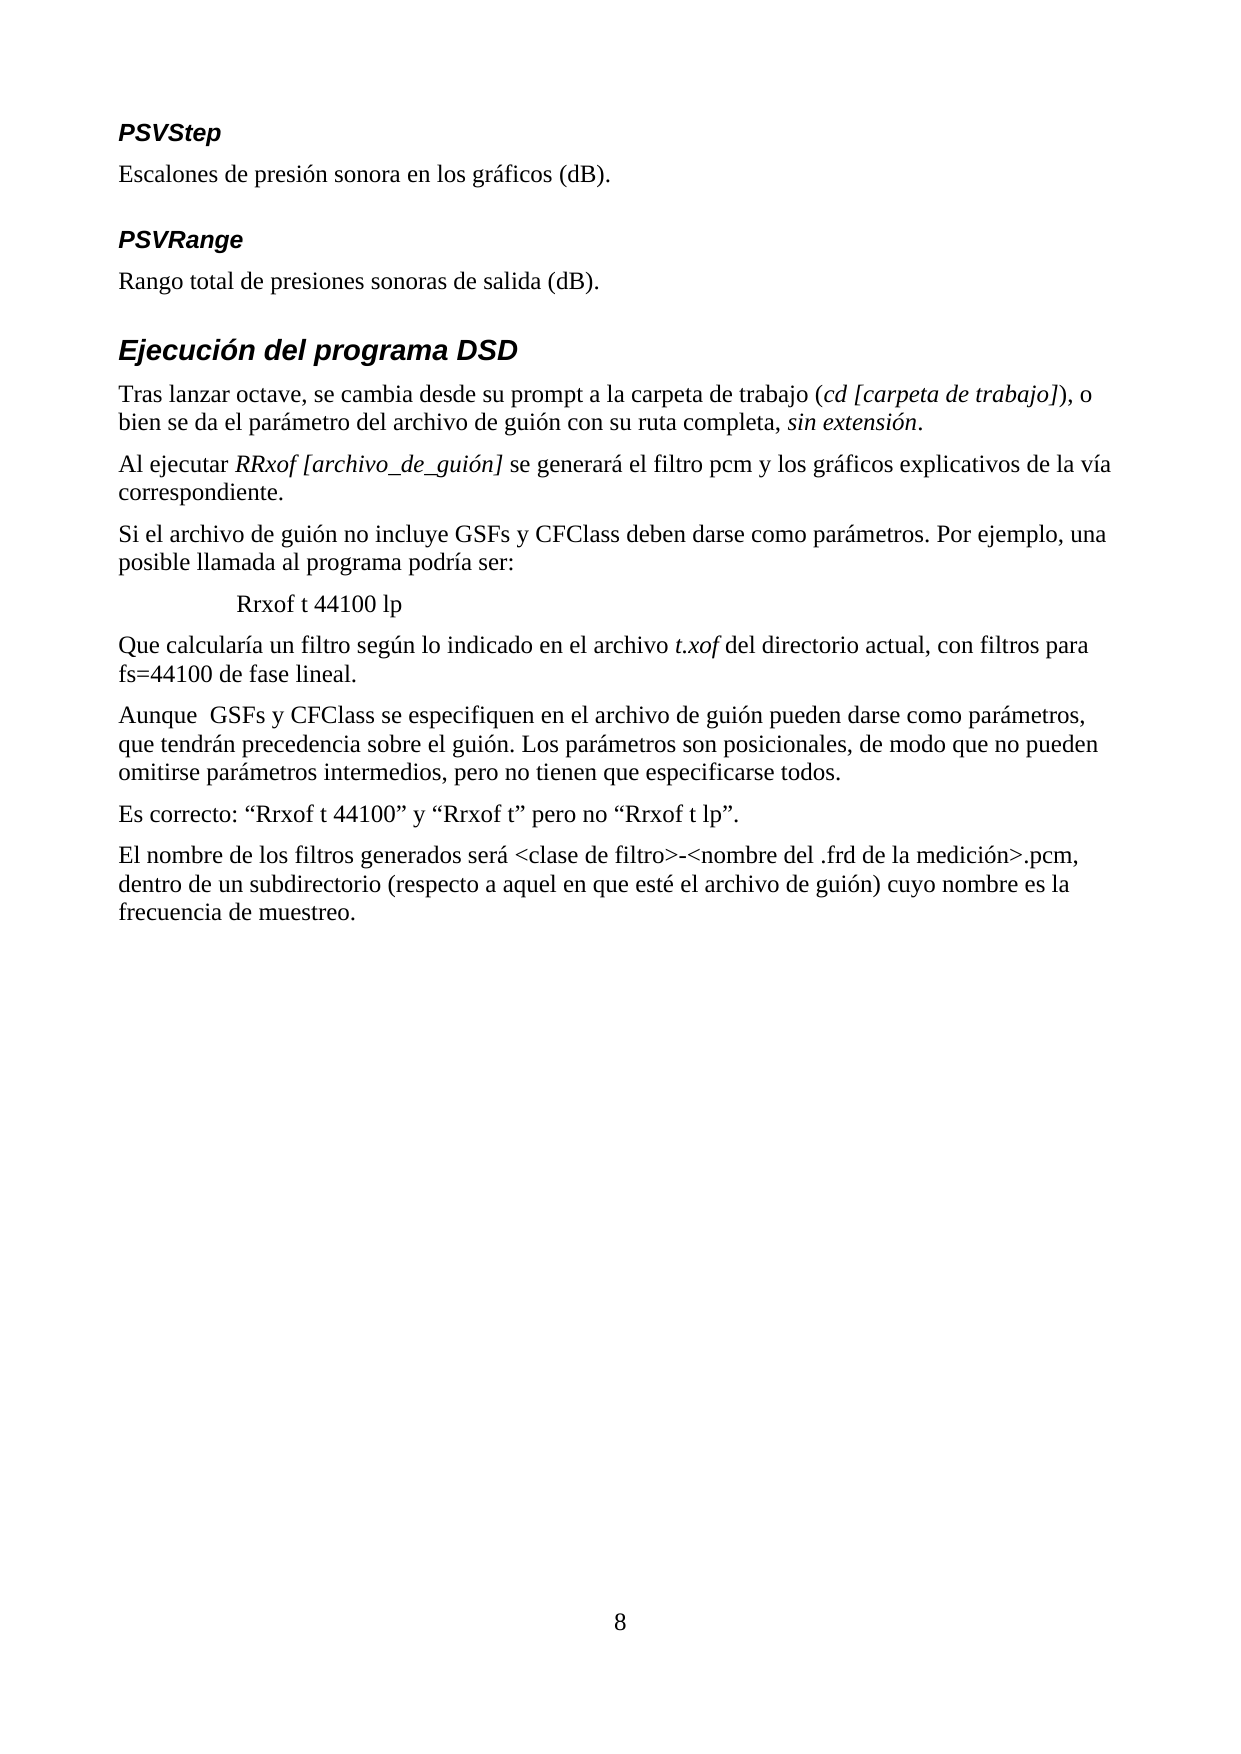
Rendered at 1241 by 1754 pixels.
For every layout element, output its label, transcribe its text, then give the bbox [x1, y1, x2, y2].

subtitle PSVStep [118, 118, 1122, 147]
text Escalones de presión sonora en los gráficos (dB). [118, 159, 1122, 188]
text Tras lanzar octave, se cambia desde su prompt a la carpeta de trabajo (cd [carpeta de trabajo]), o bien se da el parámetro del archivo de guión con su ruta completa, sin extensión. [118, 379, 1122, 436]
text Rango total de presiones sonoras de salida (dB). [118, 266, 1122, 295]
text Al ejecutar RRxof [archivo_de_guión] se generará el filtro pcm y los gráficos explicativos de la vía correspondiente. [118, 449, 1122, 506]
subtitle Ejecución del programa DSD [118, 333, 1122, 366]
text Rrxof t 44100 lp [118, 589, 1122, 617]
text Aunque GSFs y CFClass se especifiquen en el archivo de guión pueden darse como parámetros, que tendrán precedencia sobre el guión. Los parámetros son posicionales, de modo que no pueden omitirse parámetros intermedios, pero no tienen que especificarse todos. [118, 700, 1122, 786]
text El nombre de los filtros generados será <clase de filtro>-<nombre del .frd de la medición>.pcm, dentro de un subdirectorio (respecto a aquel en que esté el archivo de guión) cuyo nombre es la frecuencia de muestreo. [118, 840, 1122, 926]
text Es correcto: “Rrxof t 44100” y “Rrxof t” pero no “Rrxof t lp”. [118, 799, 1122, 827]
text Si el archivo de guión no incluye GSFs y CFClass deben darse como parámetros. Por ejemplo, una posible llamada al programa podría ser: [118, 519, 1122, 576]
text Que calcularía un filtro según lo indicado en el archivo t.xof del directorio actual, con filtros para fs=44100 de fase lineal. [118, 630, 1122, 687]
subtitle PSVRange [118, 225, 1122, 254]
